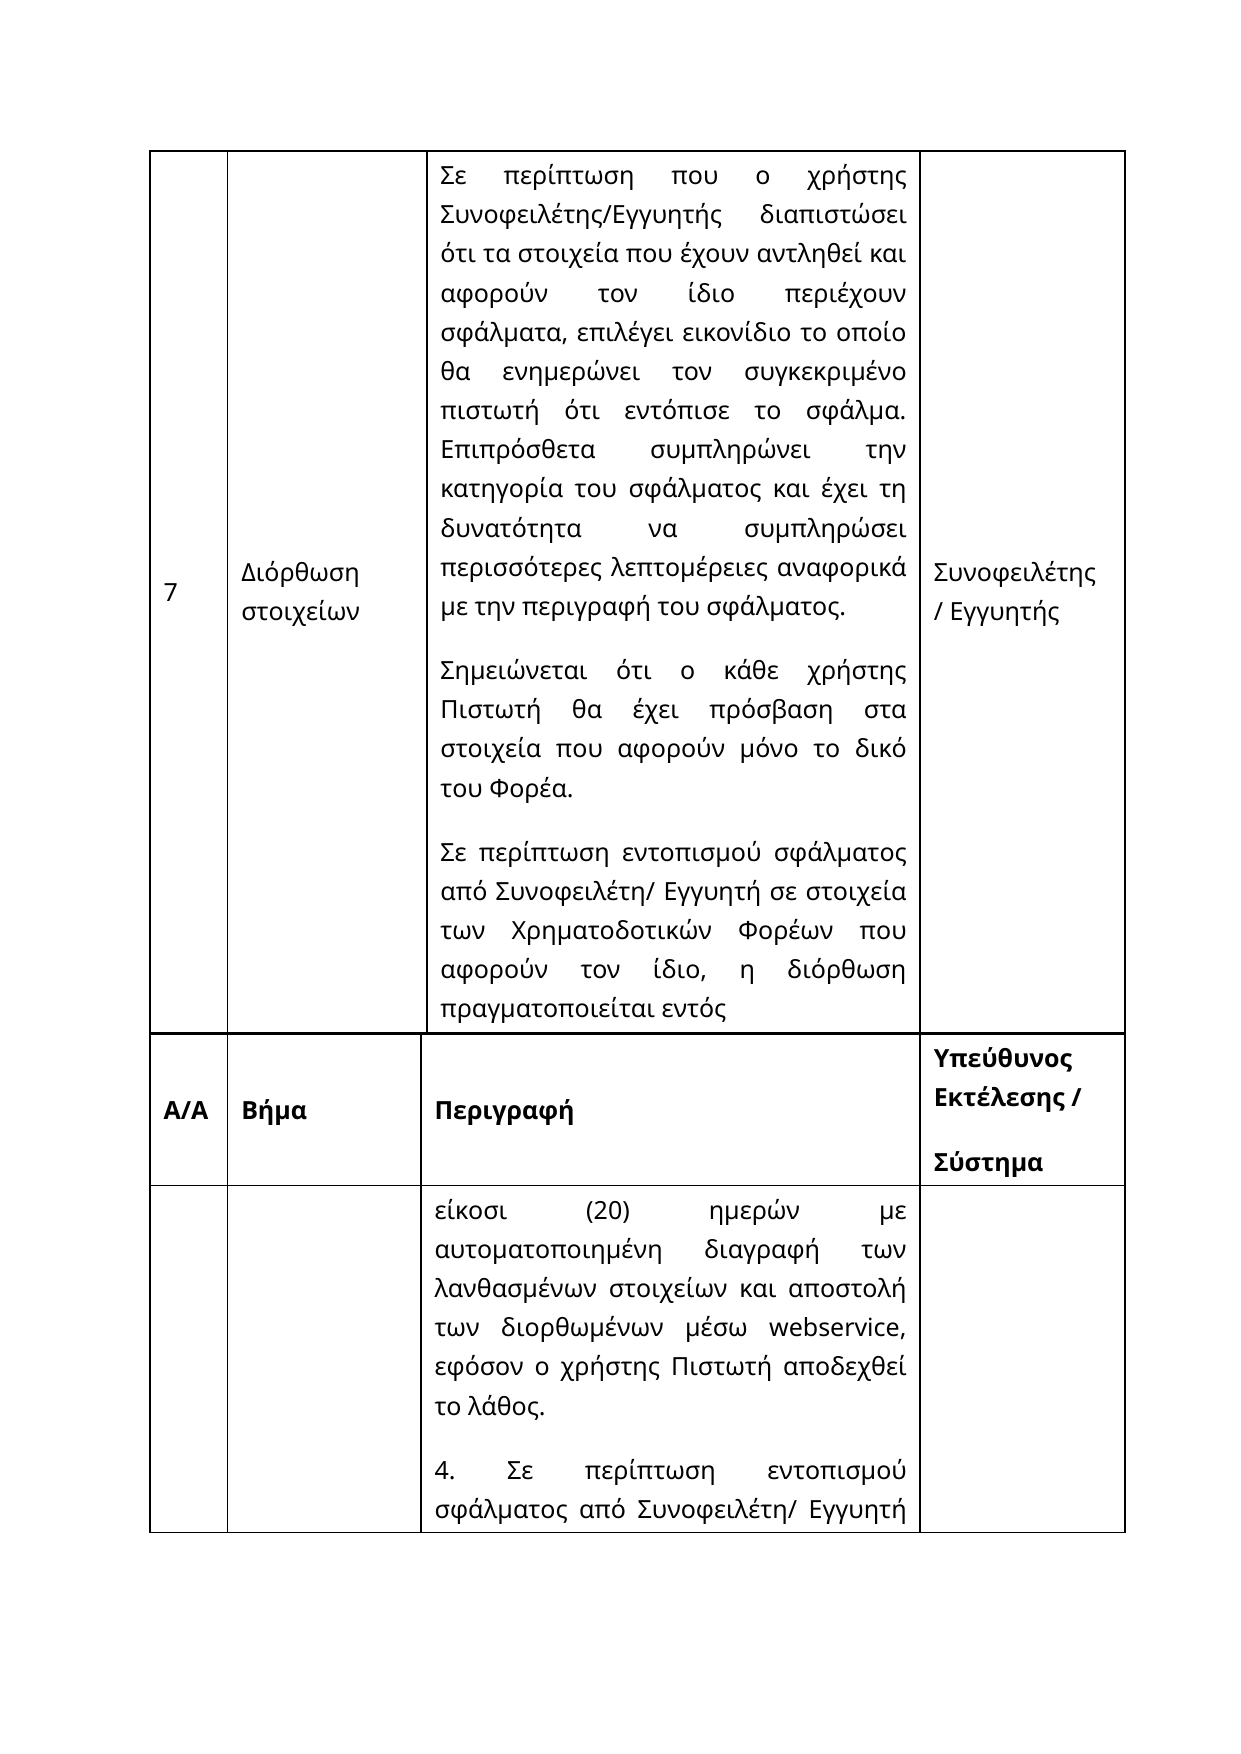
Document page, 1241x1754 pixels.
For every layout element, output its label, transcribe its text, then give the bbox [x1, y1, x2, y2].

table_cell 7 [151, 152, 227, 1031]
table_header Περιγραφή [422, 1035, 919, 1184]
table_cell [228, 1186, 420, 1532]
table_cell [151, 1186, 227, 1532]
table_cell Διόρθωση στοιχείων [228, 152, 426, 1031]
table_cell Σε περίπτωση που ο χρήστης Συνοφειλέτης/Εγγυητής διαπιστώσει ότι τα στοιχεία που έχουν αντληθεί και αφορούν τον ίδιο περιέχουν σφάλματα, επιλέγει εικονίδιο το οποίο θα ενημερώνει τον συγκεκριμένο πιστωτή ότι εντόπισε το σφάλμα. Επιπρόσθετα συμπληρώνει την κατηγορία του σφάλματος και έχει τη δυνατότητα να συμπληρώσει περισσότερες λεπτομέρειες αναφορικά με την περιγραφή του σφάλματος. Σημειώνεται ότι ο κάθε χρήστης Πιστωτή θα έχει πρόσβαση στα στοιχεία που αφορούν μόνο το δικό του Φορέα. Σε περίπτωση εντοπισμού σφάλματος από Συνοφειλέτη/ Εγγυητή σε στοιχεία των Χρηματοδοτικών Φορέων που αφορούν τον ίδιο, η διόρθωση πραγματοποιείται εντός [428, 152, 919, 1031]
table_header Α/Α [151, 1035, 227, 1184]
table_header Βήμα [228, 1035, 420, 1184]
table_cell Συνοφειλέτης / Εγγυητής [921, 152, 1124, 1031]
table_header Υπεύθυνος Εκτέλεσης / Σύστημα [921, 1035, 1124, 1184]
table_cell είκοσι (20) ημερών με αυτοματοποιημένη διαγραφή των λανθασμένων στοιχείων και αποστολή των διορθωμένων μέσω webservice, εφόσον ο χρήστης Πιστωτή αποδεχθεί το λάθος. 4. Σε περίπτωση εντοπισμού σφάλματος από Συνοφειλέτη/ Εγγυητή [422, 1186, 919, 1532]
table_cell [921, 1186, 1124, 1532]
